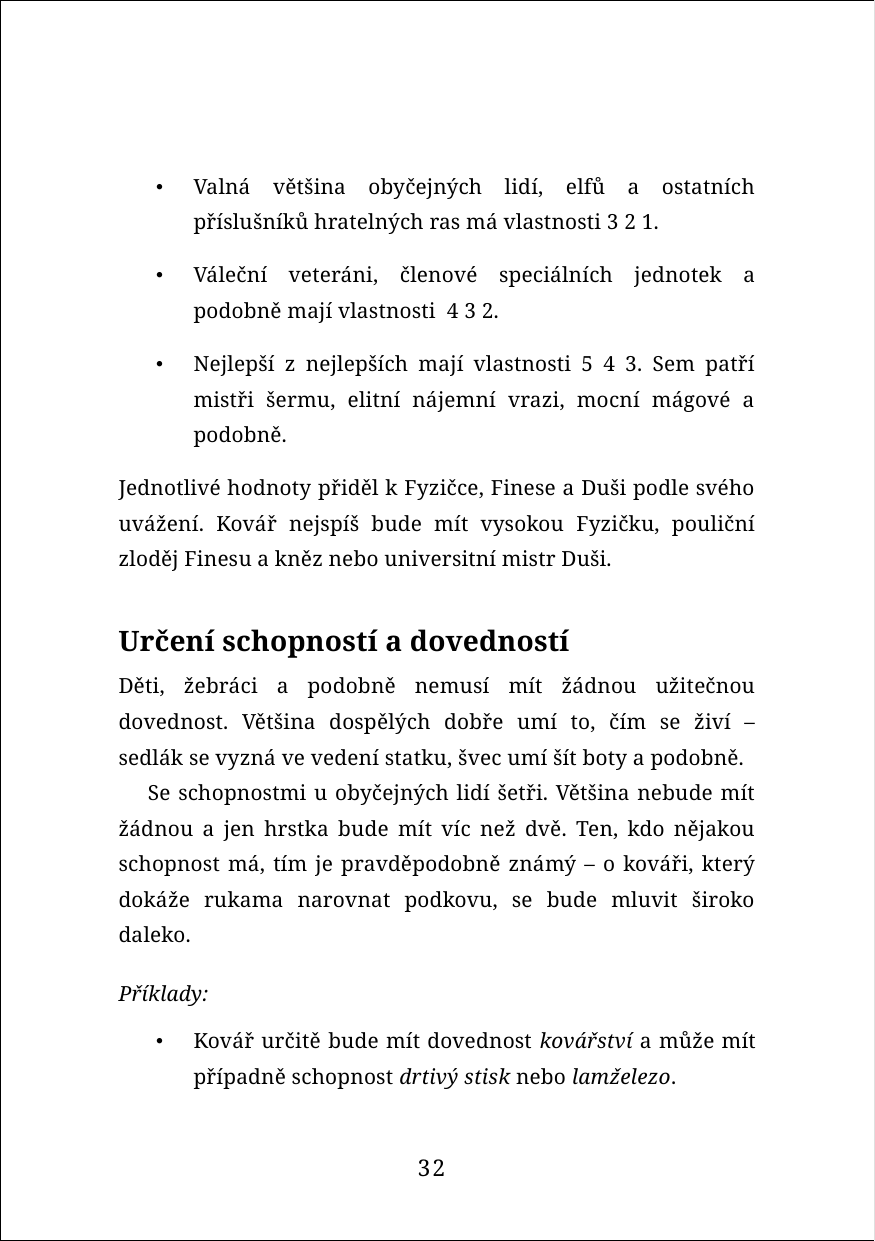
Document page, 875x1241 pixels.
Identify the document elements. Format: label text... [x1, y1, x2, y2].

list Kovář určitě bude mít dovednost kovářství a může mít případně schopnost drtivý stisk nebo lamželezo. [156, 1027, 756, 1091]
text Jednotlivé hodnoty přiděl k Fyzičce, Finese a Duši podle svého uvážení. Kovář nejspíš bude mít vysokou Fyzičku, pouliční zloděj Finesu a kněz nebo universitní mistr Duši. [118, 473, 756, 573]
text Příklady: [118, 979, 756, 1008]
subtitle Určení schopností a dovedností [118, 621, 756, 660]
list Váleční veteráni, členové speciálních jednotek a podobně mají vlastnosti 4 3 2. [156, 261, 756, 324]
list Nejlepší z nejlepších mají vlastnosti 5 4 3. Sem patří mistři šermu, elitní nájemní vrazi, mocní mágové a podobně. [156, 349, 756, 449]
text Děti, žebráci a podobně nemusí mít žádnou užitečnou dovednost. Většina dospělých dobře umí to, čím se živí – sedlák se vyzná ve vedení statku, švec umí šít boty a podobně. Se schopnostmi u obyčejných lidí šetři. Většina nebude mít žádnou a jen hrstka bude mít víc než dvě. Ten, kdo nějakou schopnost má, tím je pravděpodobně známý – o kováři, který dokáže rukama narovnat podkovu, se bude mluvit široko daleko. [118, 672, 756, 949]
list Valná většina obyčejných lidí, elfů a ostatních příslušníků hratelných ras má vlastnosti 3 2 1. [156, 172, 756, 236]
